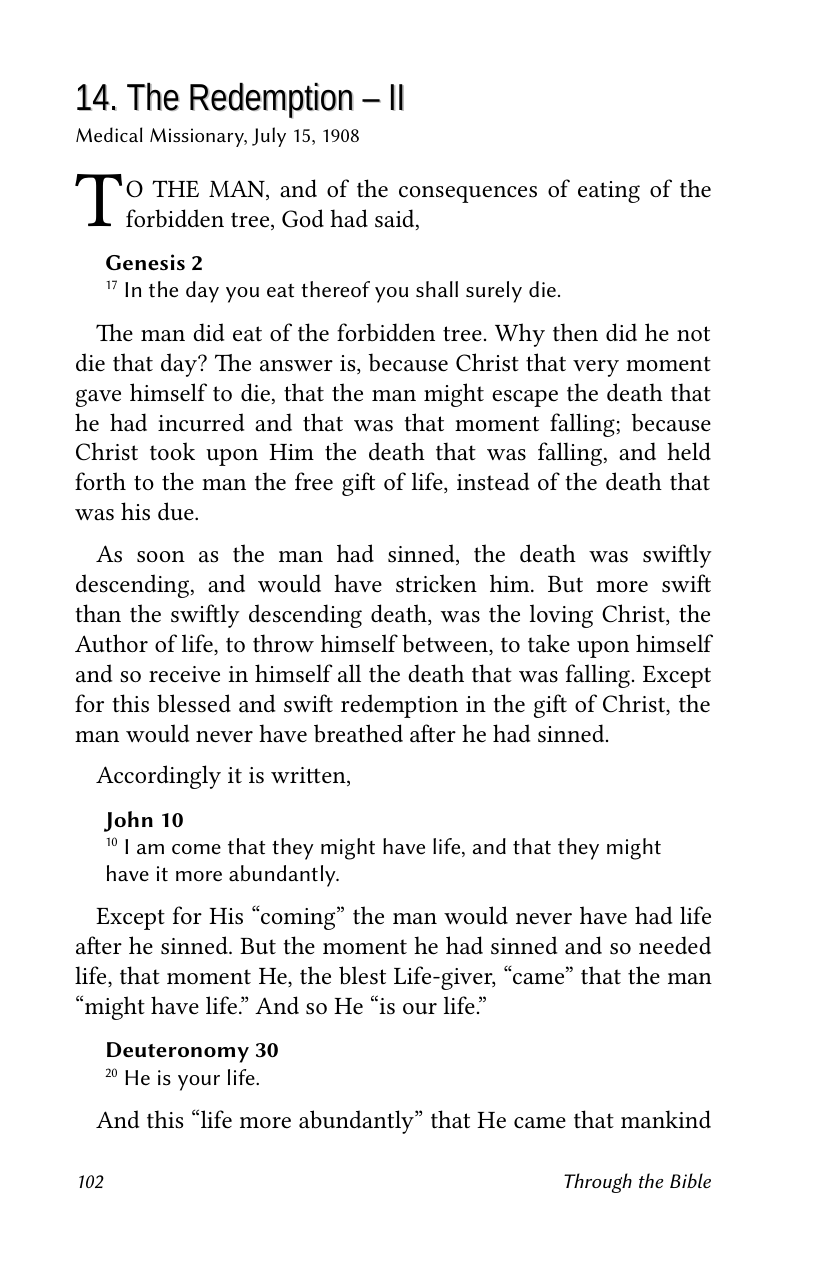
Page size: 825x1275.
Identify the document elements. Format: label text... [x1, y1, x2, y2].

text 10 I am come that they might have life, and that they might have it more abundantly. [105, 834, 682, 887]
title The Redemption – II [75, 75, 712, 118]
text As soon as the man had sinned, the death was swiftly descending, and would have stricken him. But more swift than the swiftly descending death, was the loving Christ, the Author of life, to throw himself between, to take upon himself and so receive in himself all the death that was falling. Except for this blessed and swift redemption in the gift of Christ, the man would never have breathed after he had sinned. [75, 540, 712, 748]
text 17 In the day you eat thereof you shall surely die. [105, 277, 682, 303]
text Medical Missionary, July 15, 1908 [75, 124, 712, 148]
text 20 He is your life. [105, 1064, 682, 1091]
text Accordingly it is written, [75, 762, 712, 790]
text TO THE MAN, and of the consequences of eating of the forbidden tree, God had said, [75, 175, 712, 233]
text And this “life more abundantly” that He came that mankind [75, 1106, 712, 1135]
text Deuteronomy 30 [105, 1037, 712, 1063]
text Genesis 2 [105, 249, 712, 276]
text John 10 [105, 806, 712, 833]
text Except for His “coming” the man would never have had life after he sinned. But the moment he had sinned and so needed life, that moment He, the blest Life-giver, “came” that the man “might have life.” And so He “is our life.” [75, 902, 712, 1021]
text The man did eat of the forbidden tree. Why then did he not die that day? The answer is, because Christ that very moment gave himself to die, that the man might escape the death that he had incurred and that was that moment falling; because Christ took upon Him the death that was falling, and held forth to the man the free gift of life, instead of the death that was his due. [75, 319, 712, 527]
